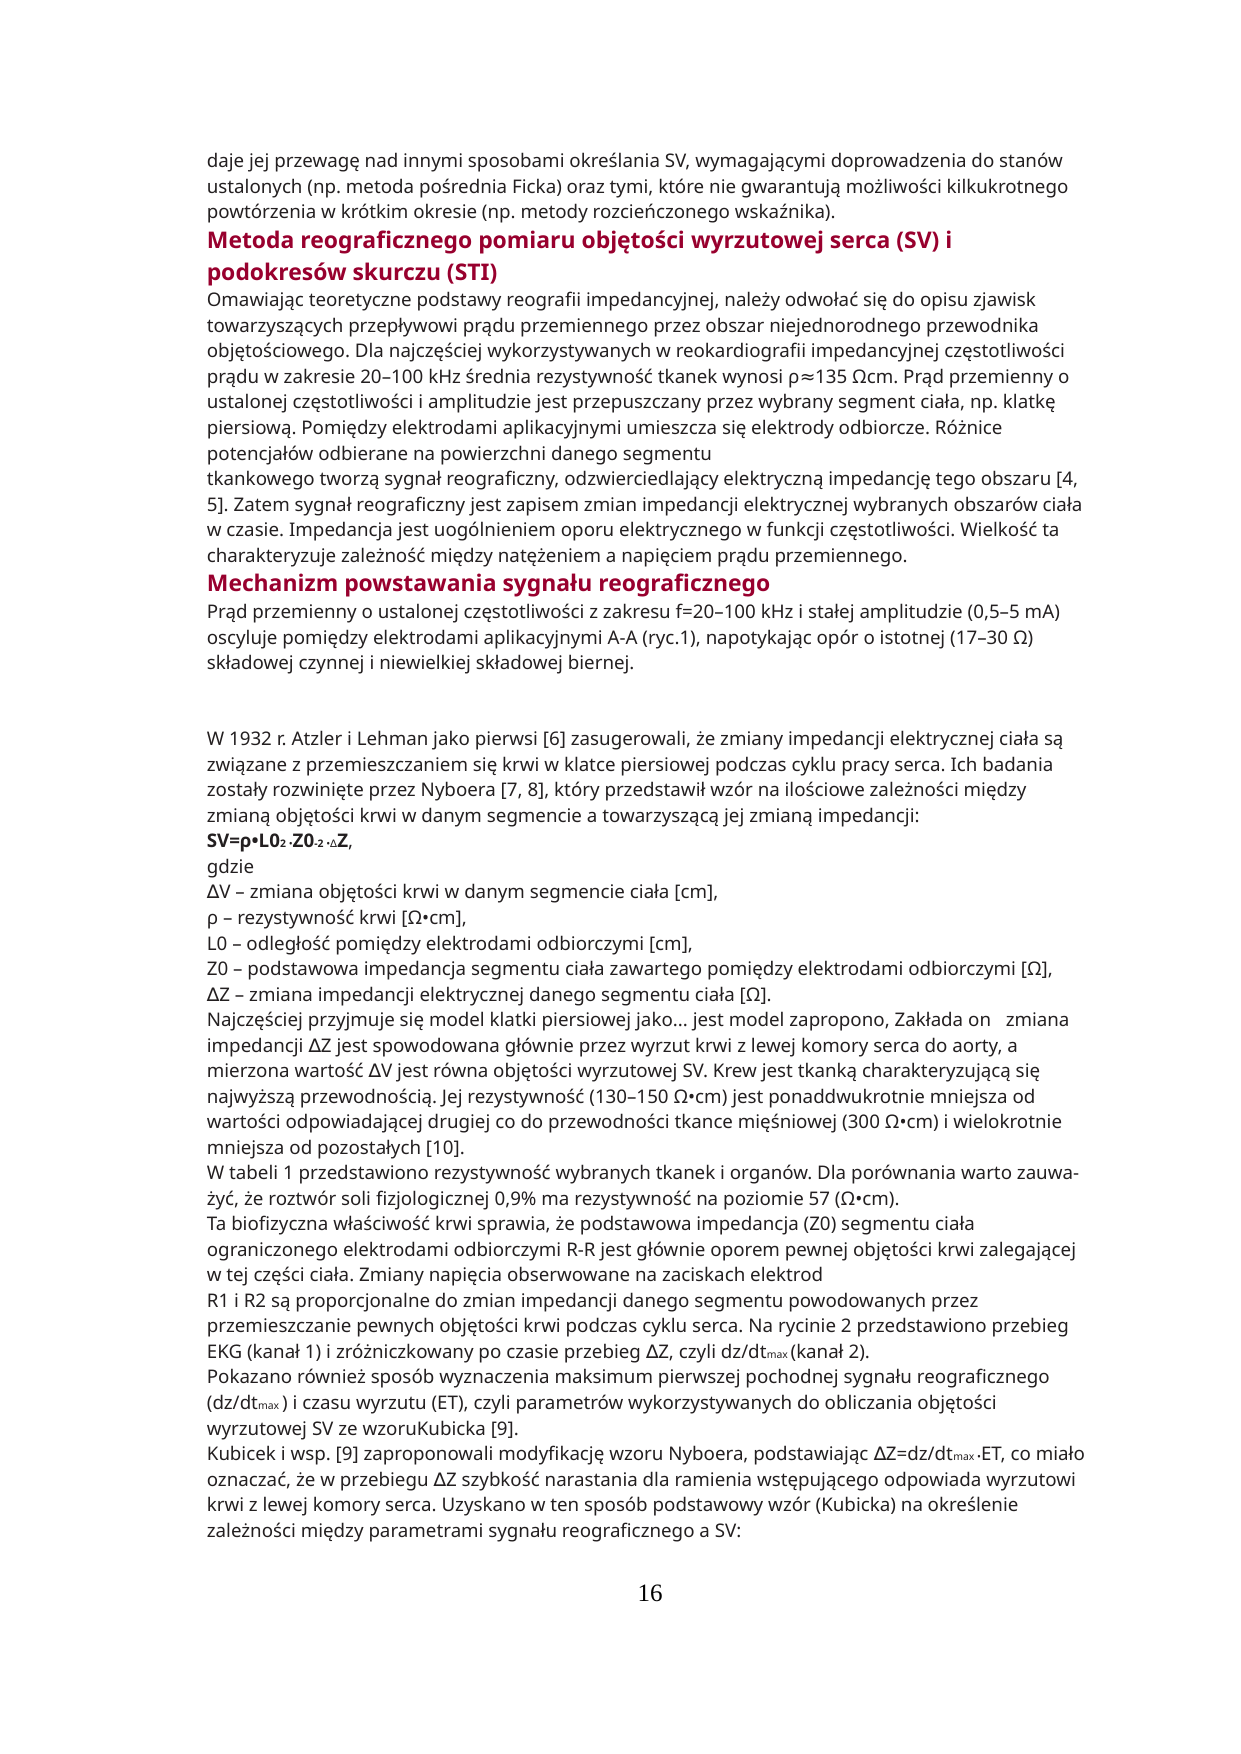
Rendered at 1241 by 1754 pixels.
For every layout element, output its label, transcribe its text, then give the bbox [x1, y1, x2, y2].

text W 1932 r. Atzler i Lehman jako pierwsi [6] zasugerowali, że zmiany impedancji elektrycznej ciała są związane z przemieszczaniem się krwi w klatce piersiowej podczas cyklu pracy serca. Ich badania zostały rozwinięte przez Nyboera [7, 8], który przedstawił wzór na ilościowe zależności między zmianą objętości krwi w danym segmencie a towarzyszącą jej zmianą impedancji: SV=ρ•L02 •Z0-2 •∆Z, gdzie ∆V – zmiana objętości krwi w danym segmencie ciała [cm], ρ – rezystywność krwi [Ω•cm], L0 – odległość pomiędzy elektrodami odbiorczymi [cm], Z0 – podstawowa impedancja segmentu ciała zawartego pomiędzy elektrodami odbiorczymi [Ω], ∆Z – zmiana impedancji elektrycznej danego segmentu ciała [Ω]. Najczęściej przyjmuje się model klatki piersiowej jako... jest model zapropono, Zakłada on zmiana impedancji ∆Z jest spowodowana głównie przez wyrzut krwi z lewej komory serca do aorty, a mierzona wartość ∆V jest równa objętości wyrzutowej SV. Krew jest tkanką charakteryzującą się najwyższą przewodnością. Jej rezystywność (130–150 Ω•cm) jest ponaddwukrotnie mniejsza od wartości odpowiadającej drugiej co do przewodności tkance mięśniowej (300 Ω•cm) i wielokrotnie mniejsza od pozostałych [10]. W tabeli 1 przedstawiono rezystywność wybranych tkanek i organów. Dla porównania warto zauwa- żyć, że roztwór soli fizjologicznej 0,9% ma rezystywność na poziomie 57 (Ω•cm). Ta biofizyczna właściwość krwi sprawia, że podstawowa impedancja (Z0) segmentu ciała ograniczonego elektrodami odbiorczymi R-R jest głównie oporem pewnej objętości krwi zalegającej w tej części ciała. Zmiany napięcia obserwowane na zaciskach elektrod R1 i R2 są proporcjonalne do zmian impedancji danego segmentu powodowanych przez przemieszczanie pewnych objętości krwi podczas cyklu serca. Na rycinie 2 przedstawiono przebieg EKG (kanał 1) i zróżniczkowany po czasie przebieg ∆Z, czyli dz/dtmax (kanał 2). Pokazano również sposób wyznaczenia maksimum pierwszej pochodnej sygnału reograficznego (dz/dtmax ) i czasu wyrzutu (ET), czyli parametrów wykorzystywanych do obliczania objętości wyrzutowej SV ze wzoruKubicka [9]. Kubicek i wsp. [9] zaproponowali modyfikację wzoru Nyboera, podstawiając ∆Z=dz/dtmax •ET, co miało oznaczać, że w przebiegu ∆Z szybkość narastania dla ramienia wstępującego odpowiada wyrzutowi krwi z lewej komory serca. Uzyskano w ten sposób podstawowy wzór (Kubicka) na określenie zależności między parametrami sygnału reograficznego a SV: [207, 726, 1093, 1542]
text daje jej przewagę nad innymi sposobami określania SV, wymagającymi doprowadzenia do stanów ustalonych (np. metoda pośrednia Ficka) oraz tymi, które nie gwarantują możliwości kilkukrotnego powtórzenia w krótkim okresie (np. metody rozcieńczonego wskaźnika). Metoda reograficznego pomiaru objętości wyrzutowej serca (SV) i podokresów skurczu (STI) Omawiając teoretyczne podstawy reografii impedancyjnej, należy odwołać się do opisu zjawisk towarzyszących przepływowi prądu przemiennego przez obszar niejednorodnego przewodnika objętościowego. Dla najczęściej wykorzystywanych w reokardiografii impedancyjnej częstotliwości prądu w zakresie 20–100 kHz średnia rezystywność tkanek wynosi ρ≈135 Ωcm. Prąd przemienny o ustalonej częstotliwości i amplitudzie jest przepuszczany przez wybrany segment ciała, np. klatkę piersiową. Pomiędzy elektrodami aplikacyjnymi umieszcza się elektrody odbiorcze. Różnice potencjałów odbierane na powierzchni danego segmentu tkankowego tworzą sygnał reograficzny, odzwierciedlający elektryczną impedancję tego obszaru [4, 5]. Zatem sygnał reograficzny jest zapisem zmian impedancji elektrycznej wybranych obszarów ciała w czasie. Impedancja jest uogólnieniem oporu elektrycznego w funkcji częstotliwości. Wielkość ta charakteryzuje zależność między natężeniem a napięciem prądu przemiennego. Mechanizm powstawania sygnału reograficznego Prąd przemienny o ustalonej częstotliwości z zakresu f=20–100 kHz i stałej amplitudzie (0,5–5 mA) oscyluje pomiędzy elektrodami aplikacyjnymi A-A (ryc.1), napotykając opór o istotnej (17–30 Ω) składowej czynnej i niewielkiej składowej biernej. [207, 148, 1093, 675]
